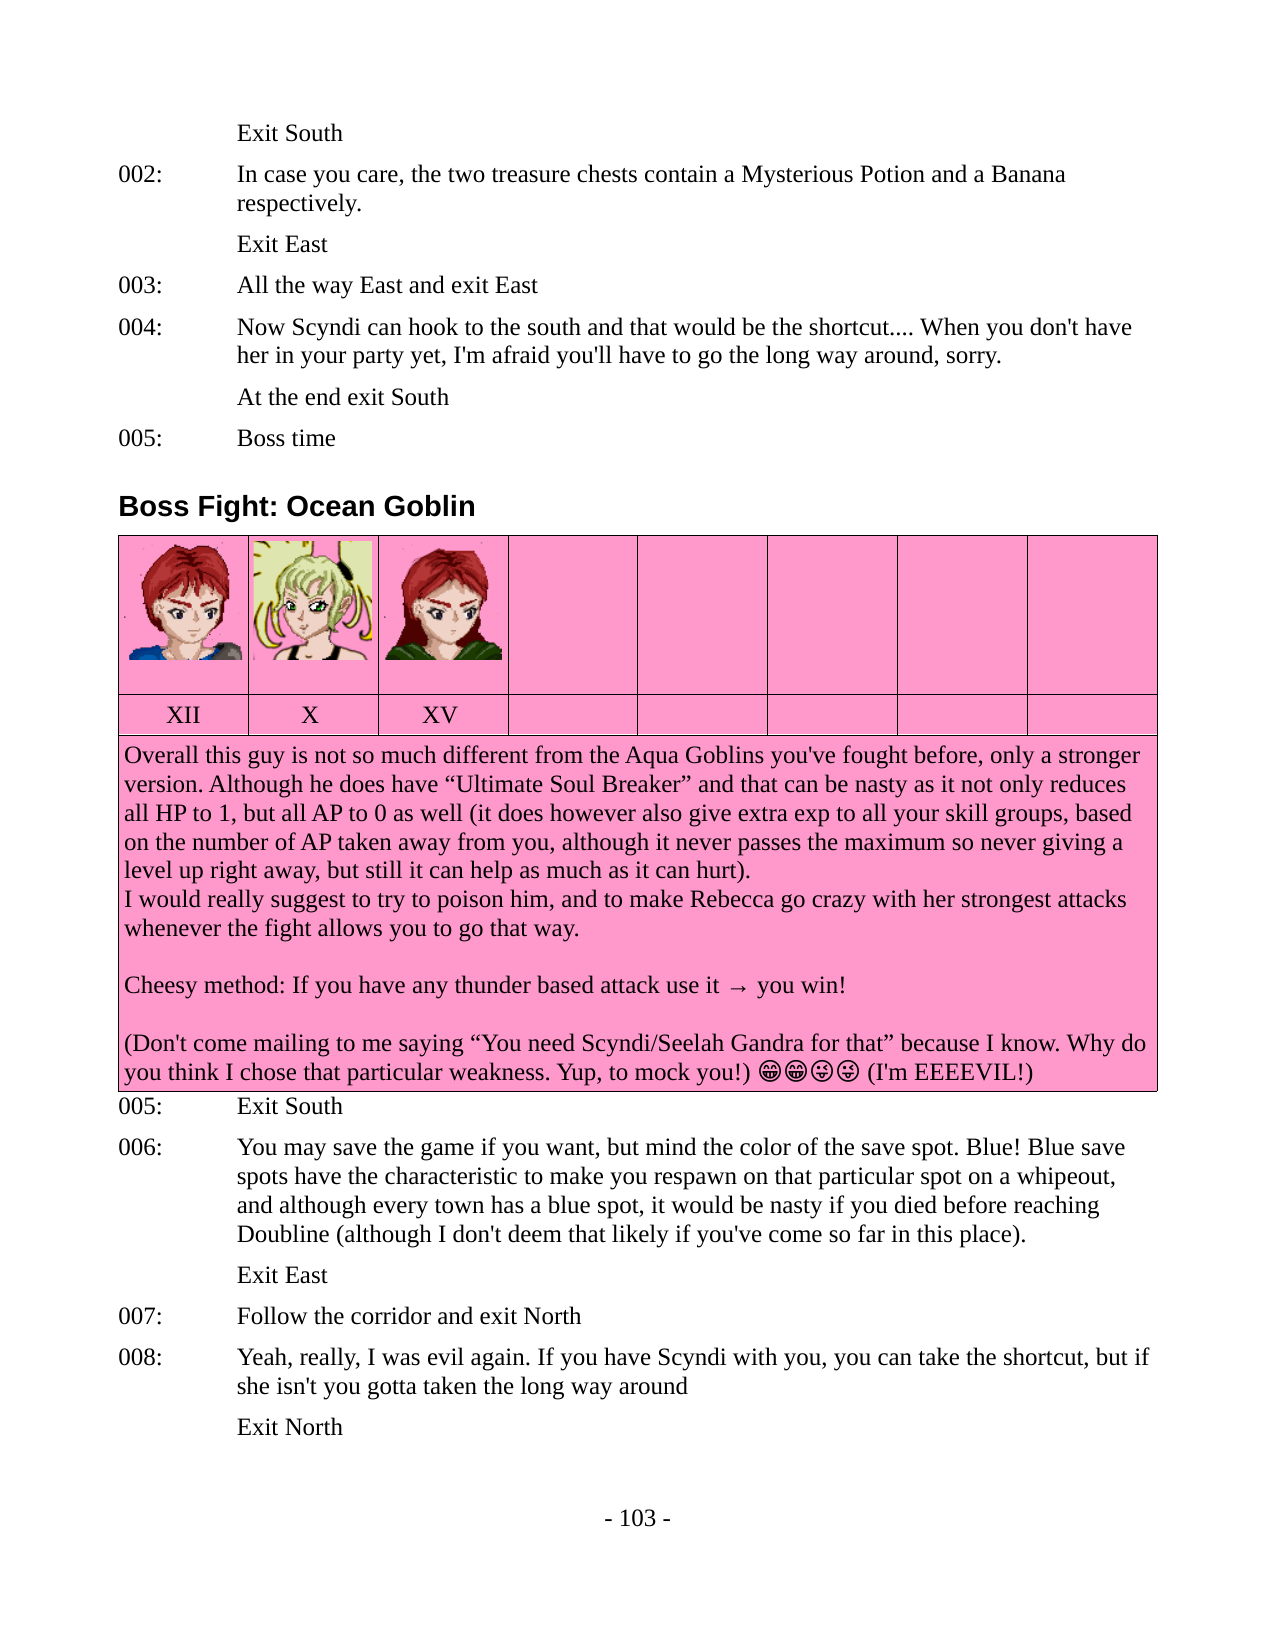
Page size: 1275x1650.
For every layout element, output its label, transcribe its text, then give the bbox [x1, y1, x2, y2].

table_header [119, 660, 248, 694]
text Exit South [118, 118, 1157, 147]
table_cell [638, 695, 767, 734]
text At the end exit South [118, 382, 1157, 411]
text 003: All the way East and exit East [118, 271, 1157, 299]
text 005: Boss time [118, 423, 1157, 452]
picture [253, 541, 372, 660]
table_cell [1028, 695, 1157, 734]
table_cell Overall this guy is not so much different from the Aqua Goblins you've fought before, only a stronger version. Although he does have “Ultimate Soul Breaker” and that can be nasty as it not only reduces all HP to 1, but all AP to 0 as well (it does however also give extra exp to all your skill groups, based on the number of AP taken away from you, although it never passes the maximum so never giving a level up right away, but still it can help as much as it can hurt). I would really suggest to try to poison him, and to make Rebecca go crazy with her strongest attacks whenever the fight allows you to go that way. Cheesy method: If you have any thunder based attack use it → you win! (Don't come mailing to me saying “You need Scyndi/Seelah Gandra for that” because I know. Why do you think I chose that particular weakness. Yup, to mock you!) 😁😁😜😜 (I'm EEEEVIL!) [119, 736, 1157, 1091]
table_header [119, 536, 248, 659]
table_cell [768, 695, 897, 734]
table_cell X [249, 695, 378, 734]
table_header [898, 536, 1027, 694]
table_cell [509, 695, 637, 734]
text Exit North [118, 1412, 1157, 1441]
table_header [1028, 536, 1157, 694]
text Exit East [118, 229, 1157, 258]
picture [383, 541, 502, 660]
table_header [509, 536, 637, 694]
table_header [249, 536, 378, 659]
text 005: Exit South [118, 1092, 1157, 1120]
text 002: In case you care, the two treasure chests contain a Mysterious Potion and a Banana respectively. [118, 159, 1157, 217]
table_header [638, 536, 767, 694]
table_header [768, 536, 897, 694]
table_cell XV [379, 695, 508, 734]
table_cell [898, 695, 1027, 734]
text 006: You may save the game if you want, but mind the color of the save spot. Blue! Blue save spots have the characteristic to make you respawn on that particular spot on a whipeout, and although every town has a blue spot, it would be nasty if you died before reaching Doubline (although I don't deem that likely if you've come so far in this place). [118, 1132, 1157, 1247]
table_cell XII [119, 695, 248, 734]
subtitle Boss Fight: Ocean Goblin [118, 489, 1157, 523]
table_header [249, 660, 378, 694]
text 008: Yeah, really, I was evil again. If you have Scyndi with you, you can take the shortcut, but if she isn't you gotta taken the long way around [118, 1342, 1157, 1400]
table_header [379, 536, 508, 694]
picture [123, 541, 243, 660]
text Exit East [118, 1260, 1157, 1289]
text 004: Now Scyndi can hook to the south and that would be the shortcut.... When you don't have her in your party yet, I'm afraid you'll have to go the long way around, sorry. [118, 312, 1157, 369]
text 007: Follow the corridor and exit North [118, 1301, 1157, 1330]
